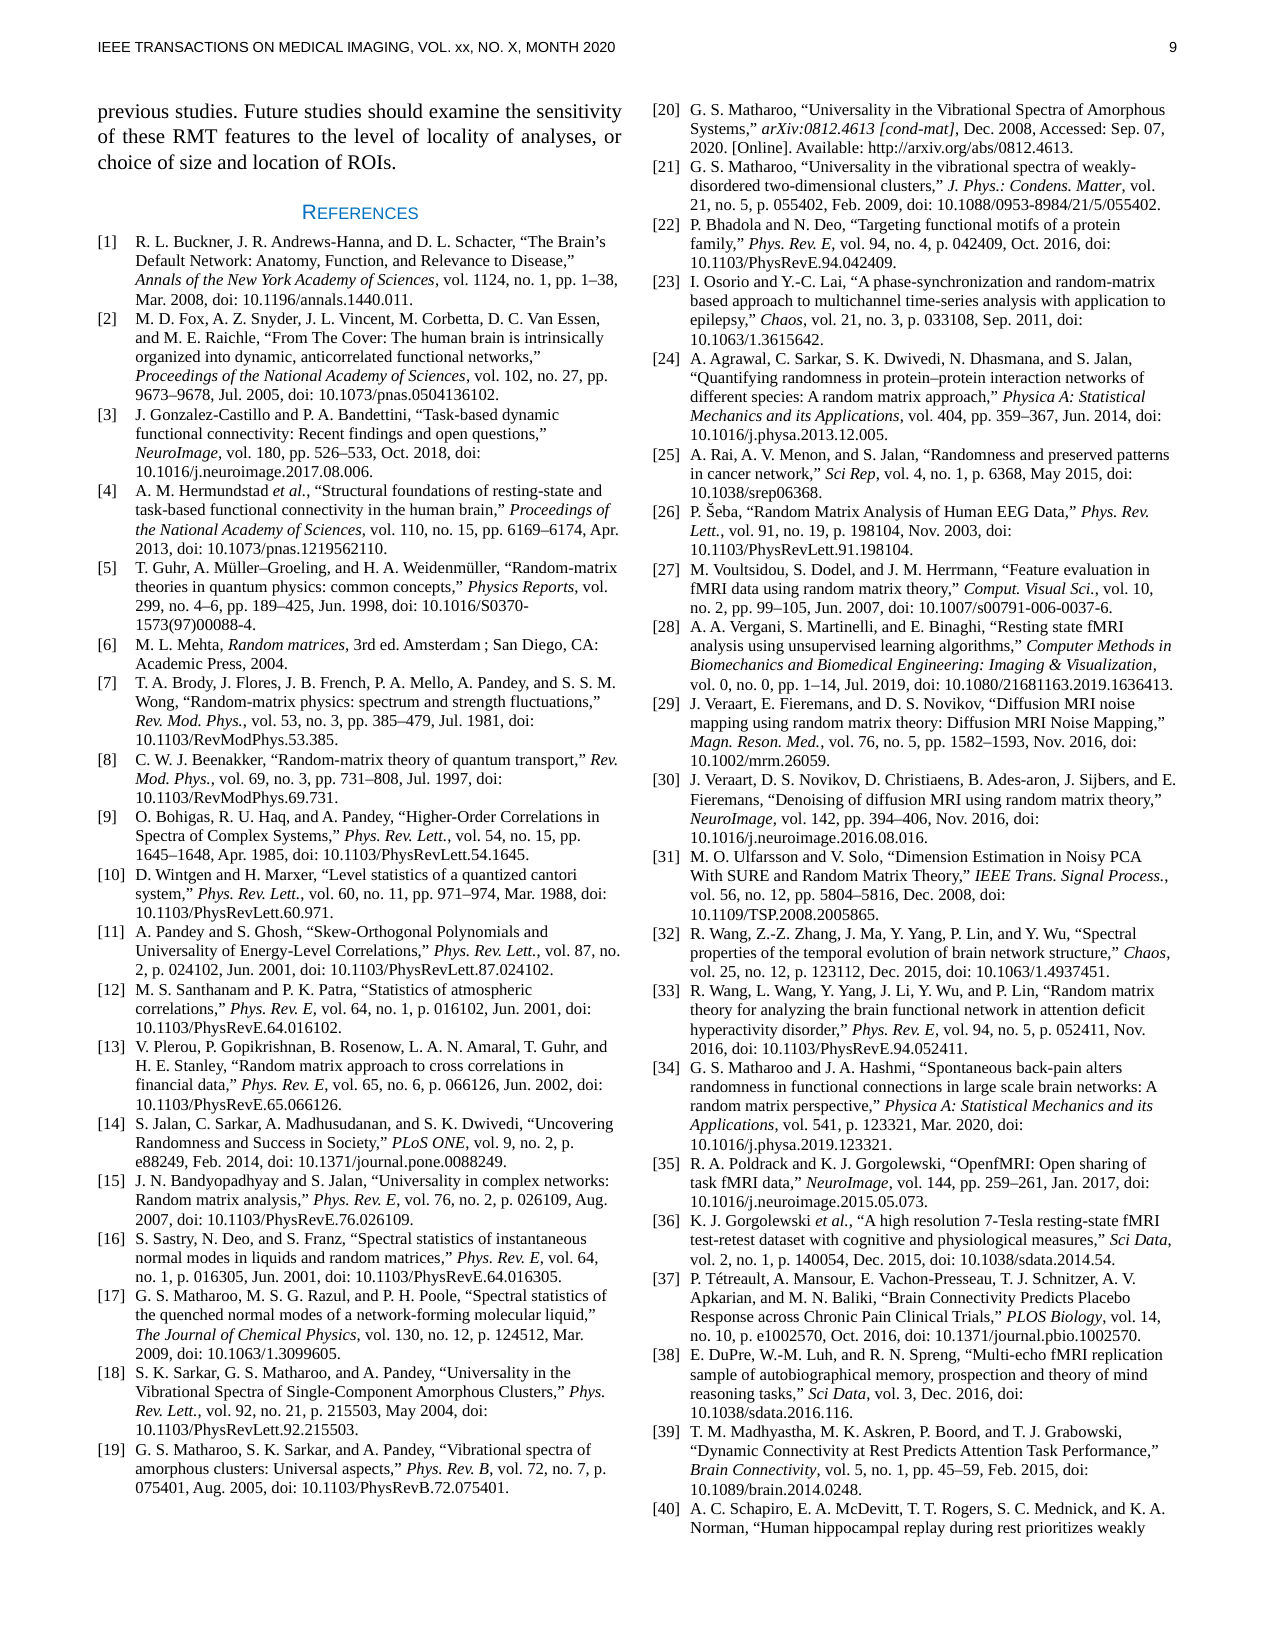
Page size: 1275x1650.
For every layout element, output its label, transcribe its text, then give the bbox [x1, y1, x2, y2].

text [21] G. S. Matharoo, “Universality in the vibrational spectra of weakly-disordered two-dimensional clusters,” J. Phys.: Condens. Matter, vol. 21, no. 5, p. 055402, Feb. 2009, doi: 10.1088/0953-8984/21/5/055402. [652, 157, 1178, 214]
text [1] R. L. Buckner, J. R. Andrews-Hanna, and D. L. Schacter, “The Brain’s Default Network: Anatomy, Function, and Relevance to Disease,” Annals of the New York Academy of Sciences, vol. 1124, no. 1, pp. 1–38, Mar. 2008, doi: 10.1196/annals.1440.011. [97, 232, 623, 308]
text [32] R. Wang, Z.-Z. Zhang, J. Ma, Y. Yang, P. Lin, and Y. Wu, “Spectral properties of the temporal evolution of brain network structure,” Chaos, vol. 25, no. 12, p. 123112, Dec. 2015, doi: 10.1063/1.4937451. [652, 923, 1178, 981]
text [4] A. M. Hermundstad et al., “Structural foundations of resting-state and task-based functional connectivity in the human brain,” Proceedings of the National Academy of Sciences, vol. 110, no. 15, pp. 6169–6174, Apr. 2013, doi: 10.1073/pnas.1219562110. [97, 481, 623, 558]
text [5] T. Guhr, A. Müller–Groeling, and H. A. Weidenmüller, “Random-matrix theories in quantum physics: common concepts,” Physics Reports, vol. 299, no. 4–6, pp. 189–425, Jun. 1998, doi: 10.1016/S0370-1573(97)00088-4. [97, 558, 623, 634]
text [23] I. Osorio and Y.-C. Lai, “A phase-synchronization and random-matrix based approach to multichannel time-series analysis with application to epilepsy,” Chaos, vol. 21, no. 3, p. 033108, Sep. 2011, doi: 10.1063/1.3615642. [652, 272, 1178, 348]
text [8] C. W. J. Beenakker, “Random-matrix theory of quantum transport,” Rev. Mod. Phys., vol. 69, no. 3, pp. 731–808, Jul. 1997, doi: 10.1103/RevModPhys.69.731. [97, 749, 623, 807]
text [12] M. S. Santhanam and P. K. Patra, “Statistics of atmospheric correlations,” Phys. Rev. E, vol. 64, no. 1, p. 016102, Jun. 2001, doi: 10.1103/PhysRevE.64.016102. [97, 979, 623, 1037]
text [6] M. L. Mehta, Random matrices, 3rd ed. Amsterdam ; San Diego, CA: Academic Press, 2004. [97, 634, 623, 673]
text [16] S. Sastry, N. Deo, and S. Franz, “Spectral statistics of instantaneous normal modes in liquids and random matrices,” Phys. Rev. E, vol. 64, no. 1, p. 016305, Jun. 2001, doi: 10.1103/PhysRevE.64.016305. [97, 1228, 623, 1286]
text [13] V. Plerou, P. Gopikrishnan, B. Rosenow, L. A. N. Amaral, T. Guhr, and H. E. Stanley, “Random matrix approach to cross correlations in financial data,” Phys. Rev. E, vol. 65, no. 6, p. 066126, Jun. 2002, doi: 10.1103/PhysRevE.65.066126. [97, 1037, 623, 1113]
text [19] G. S. Matharoo, S. K. Sarkar, and A. Pandey, “Vibrational spectra of amorphous clusters: Universal aspects,” Phys. Rev. B, vol. 72, no. 7, p. 075401, Aug. 2005, doi: 10.1103/PhysRevB.72.075401. [97, 1439, 623, 1497]
text [7] T. A. Brody, J. Flores, J. B. French, P. A. Mello, A. Pandey, and S. S. M. Wong, “Random-matrix physics: spectrum and strength fluctuations,” Rev. Mod. Phys., vol. 53, no. 3, pp. 385–479, Jul. 1981, doi: 10.1103/RevModPhys.53.385. [97, 673, 623, 749]
text [18] S. K. Sarkar, G. S. Matharoo, and A. Pandey, “Universality in the Vibrational Spectra of Single-Component Amorphous Clusters,” Phys. Rev. Lett., vol. 92, no. 21, p. 215503, May 2004, doi: 10.1103/PhysRevLett.92.215503. [97, 1363, 623, 1439]
text [25] A. Rai, A. V. Menon, and S. Jalan, “Randomness and preserved patterns in cancer network,” Sci Rep, vol. 4, no. 1, p. 6368, May 2015, doi: 10.1038/srep06368. [652, 444, 1178, 502]
text [35] R. A. Poldrack and K. J. Gorgolewski, “OpenfMRI: Open sharing of task fMRI data,” NeuroImage, vol. 144, pp. 259–261, Jan. 2017, doi: 10.1016/j.neuroimage.2015.05.073. [652, 1153, 1178, 1211]
text [10] D. Wintgen and H. Marxer, “Level statistics of a quantized cantori system,” Phys. Rev. Lett., vol. 60, no. 11, pp. 971–974, Mar. 1988, doi: 10.1103/PhysRevLett.60.971. [97, 864, 623, 922]
text [38] E. DuPre, W.-M. Luh, and R. N. Spreng, “Multi-echo fMRI replication sample of autobiographical memory, prospection and theory of mind reasoning tasks,” Sci Data, vol. 3, Dec. 2016, doi: 10.1038/sdata.2016.116. [652, 1345, 1178, 1422]
text [15] J. N. Bandyopadhyay and S. Jalan, “Universality in complex networks: Random matrix analysis,” Phys. Rev. E, vol. 76, no. 2, p. 026109, Aug. 2007, doi: 10.1103/PhysRevE.76.026109. [97, 1171, 623, 1228]
text [30] J. Veraart, D. S. Novikov, D. Christiaens, B. Ades-aron, J. Sijbers, and E. Fieremans, “Denoising of diffusion MRI using random matrix theory,” NeuroImage, vol. 142, pp. 394–406, Nov. 2016, doi: 10.1016/j.neuroimage.2016.08.016. [652, 770, 1178, 847]
subtitle References [97, 200, 623, 224]
text [37] P. Tétreault, A. Mansour, E. Vachon-Presseau, T. J. Schnitzer, A. V. Apkarian, and M. N. Baliki, “Brain Connectivity Predicts Placebo Response across Chronic Pain Clinical Trials,” PLOS Biology, vol. 14, no. 10, p. e1002570, Oct. 2016, doi: 10.1371/journal.pbio.1002570. [652, 1268, 1178, 1345]
text [20] G. S. Matharoo, “Universality in the Vibrational Spectra of Amorphous Systems,” arXiv:0812.4613 [cond-mat], Dec. 2008, Accessed: Sep. 07, 2020. [Online]. Available: http://arxiv.org/abs/0812.4613. [652, 99, 1178, 157]
text [31] M. O. Ulfarsson and V. Solo, “Dimension Estimation in Noisy PCA With SURE and Random Matrix Theory,” IEEE Trans. Signal Process., vol. 56, no. 12, pp. 5804–5816, Dec. 2008, doi: 10.1109/TSP.2008.2005865. [652, 847, 1178, 923]
text [39] T. M. Madhyastha, M. K. Askren, P. Boord, and T. J. Grabowski, “Dynamic Connectivity at Rest Predicts Attention Task Performance,” Brain Connectivity, vol. 5, no. 1, pp. 45–59, Feb. 2015, doi: 10.1089/brain.2014.0248. [652, 1422, 1178, 1498]
text [11] A. Pandey and S. Ghosh, “Skew-Orthogonal Polynomials and Universality of Energy-Level Correlations,” Phys. Rev. Lett., vol. 87, no. 2, p. 024102, Jun. 2001, doi: 10.1103/PhysRevLett.87.024102. [97, 922, 623, 979]
text [36] K. J. Gorgolewski et al., “A high resolution 7-Tesla resting-state fMRI test-retest dataset with cognitive and physiological measures,” Sci Data, vol. 2, no. 1, p. 140054, Dec. 2015, doi: 10.1038/sdata.2014.54. [652, 1211, 1178, 1268]
text [22] P. Bhadola and N. Deo, “Targeting functional motifs of a protein family,” Phys. Rev. E, vol. 94, no. 4, p. 042409, Oct. 2016, doi: 10.1103/PhysRevE.94.042409. [652, 214, 1178, 272]
text [28] A. A. Vergani, S. Martinelli, and E. Binaghi, “Resting state fMRI analysis using unsupervised learning algorithms,” Computer Methods in Biomechanics and Biomedical Engineering: Imaging & Visualization, vol. 0, no. 0, pp. 1–14, Jul. 2019, doi: 10.1080/21681163.2019.1636413. [652, 617, 1178, 693]
text [33] R. Wang, L. Wang, Y. Yang, J. Li, Y. Wu, and P. Lin, “Random matrix theory for analyzing the brain functional network in attention deficit hyperactivity disorder,” Phys. Rev. E, vol. 94, no. 5, p. 052411, Nov. 2016, doi: 10.1103/PhysRevE.94.052411. [652, 981, 1178, 1058]
text [26] P. Šeba, “Random Matrix Analysis of Human EEG Data,” Phys. Rev. Lett., vol. 91, no. 19, p. 198104, Nov. 2003, doi: 10.1103/PhysRevLett.91.198104. [652, 502, 1178, 559]
text [17] G. S. Matharoo, M. S. G. Razul, and P. H. Poole, “Spectral statistics of the quenched normal modes of a network-forming molecular liquid,” The Journal of Chemical Physics, vol. 130, no. 12, p. 124512, Mar. 2009, doi: 10.1063/1.3099605. [97, 1286, 623, 1363]
text previous studies. Future studies should examine the sensitivity of these RMT features to the level of locality of analyses, or choice of size and location of ROIs. [97, 99, 623, 174]
text [3] J. Gonzalez-Castillo and P. A. Bandettini, “Task-based dynamic functional connectivity: Recent findings and open questions,” NeuroImage, vol. 180, pp. 526–533, Oct. 2018, doi: 10.1016/j.neuroimage.2017.08.006. [97, 404, 623, 481]
text [2] M. D. Fox, A. Z. Snyder, J. L. Vincent, M. Corbetta, D. C. Van Essen, and M. E. Raichle, “From The Cover: The human brain is intrinsically organized into dynamic, anticorrelated functional networks,” Proceedings of the National Academy of Sciences, vol. 102, no. 27, pp. 9673–9678, Jul. 2005, doi: 10.1073/pnas.0504136102. [97, 308, 623, 404]
text [40] A. C. Schapiro, E. A. McDevitt, T. T. Rogers, S. C. Mednick, and K. A. Norman, “Human hippocampal replay during rest prioritizes weakly [652, 1498, 1178, 1537]
text [9] O. Bohigas, R. U. Haq, and A. Pandey, “Higher-Order Correlations in Spectra of Complex Systems,” Phys. Rev. Lett., vol. 54, no. 15, pp. 1645–1648, Apr. 1985, doi: 10.1103/PhysRevLett.54.1645. [97, 807, 623, 864]
text [34] G. S. Matharoo and J. A. Hashmi, “Spontaneous back-pain alters randomness in functional connections in large scale brain networks: A random matrix perspective,” Physica A: Statistical Mechanics and its Applications, vol. 541, p. 123321, Mar. 2020, doi: 10.1016/j.physa.2019.123321. [652, 1058, 1178, 1153]
text [14] S. Jalan, C. Sarkar, A. Madhusudanan, and S. K. Dwivedi, “Uncovering Randomness and Success in Society,” PLoS ONE, vol. 9, no. 2, p. e88249, Feb. 2014, doi: 10.1371/journal.pone.0088249. [97, 1113, 623, 1171]
text [29] J. Veraart, E. Fieremans, and D. S. Novikov, “Diffusion MRI noise mapping using random matrix theory: Diffusion MRI Noise Mapping,” Magn. Reson. Med., vol. 76, no. 5, pp. 1582–1593, Nov. 2016, doi: 10.1002/mrm.26059. [652, 693, 1178, 770]
text [27] M. Voultsidou, S. Dodel, and J. M. Herrmann, “Feature evaluation in fMRI data using random matrix theory,” Comput. Visual Sci., vol. 10, no. 2, pp. 99–105, Jun. 2007, doi: 10.1007/s00791-006-0037-6. [652, 559, 1178, 617]
text [24] A. Agrawal, C. Sarkar, S. K. Dwivedi, N. Dhasmana, and S. Jalan, “Quantifying randomness in protein–protein interaction networks of different species: A random matrix approach,” Physica A: Statistical Mechanics and its Applications, vol. 404, pp. 359–367, Jun. 2014, doi: 10.1016/j.physa.2013.12.005. [652, 348, 1178, 444]
